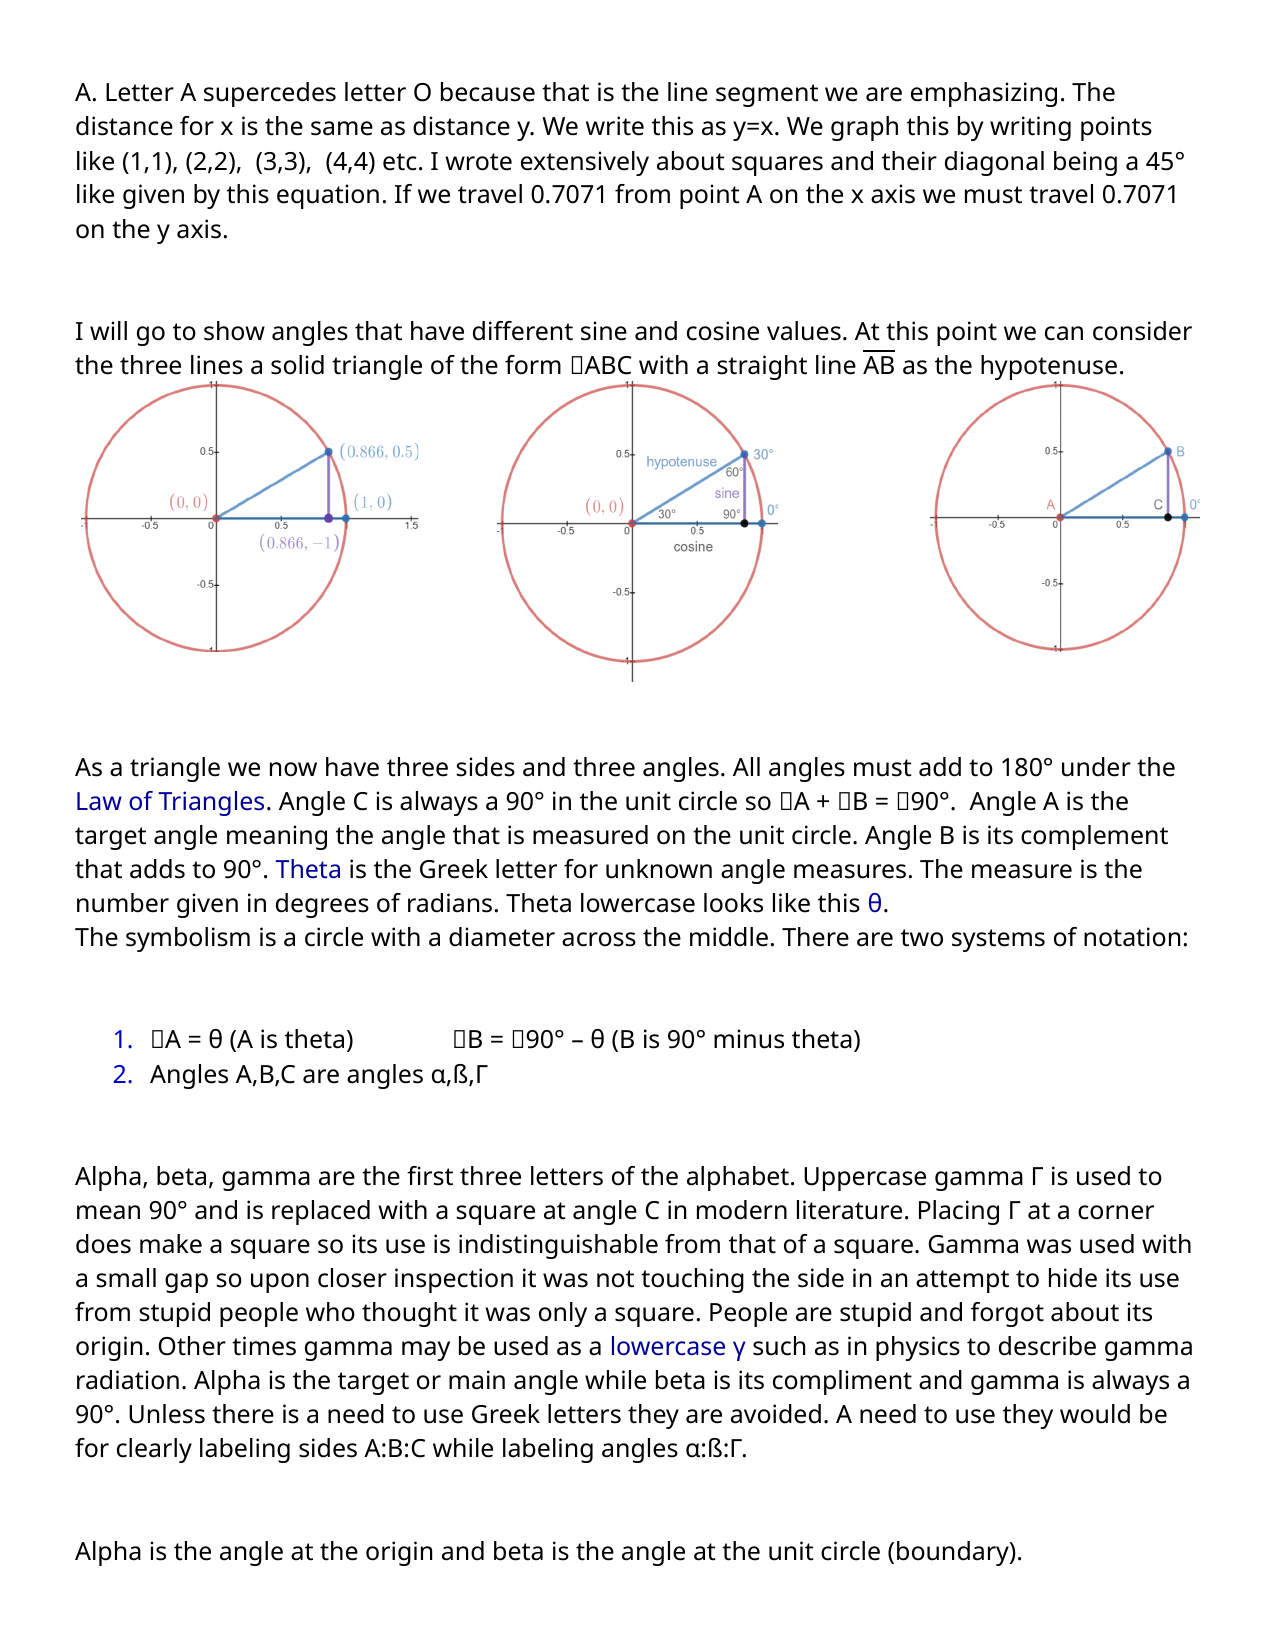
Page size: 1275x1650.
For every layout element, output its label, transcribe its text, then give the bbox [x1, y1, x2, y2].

picture [81, 381, 419, 652]
list Angles A,B,C are angles α,ß,Γ [112, 1056, 1200, 1090]
list A = θ (A is theta) B = 90° – θ (B is 90° minus theta) [112, 1022, 1200, 1056]
text Alpha is the angle at the origin and beta is the angle at the unit circle (boundary). [75, 1533, 1200, 1567]
text A. Letter A supercedes letter O because that is the line segment we are emphasizing. The distance for x is the same as distance y. We write this as y=x. We graph this by writing points like (1,1), (2,2), (3,3), (4,4) etc. I wrote extensively about squares and their diagonal being a 45° like given by this equation. If we travel 0.7071 from point A on the x axis we must travel 0.7071 on the y axis. [75, 75, 1200, 245]
text Alpha, beta, gamma are the first three letters of the alphabet. Uppercase gamma Γ is used to mean 90° and is replaced with a square at angle C in modern literature. Placing Γ at a corner does make a square so its use is indistinguishable from that of a square. Gamma was used with a small gap so upon closer inspection it was not touching the side in an attempt to hide its use from stupid people who thought it was only a square. People are stupid and forgot about its origin. Other times gamma may be used as a lowercase γ such as in physics to describe gamma radiation. Alpha is the target or main angle while beta is its compliment and gamma is always a 90°. Unless there is a need to use Greek letters they are avoided. A need to use they would be for clearly labeling sides A:B:C while labeling angles α:ß:Γ. [75, 1158, 1200, 1465]
text As a triangle we now have three sides and three angles. All angles must add to 180° under the Law of Triangles. Angle C is always a 90° in the unit circle so A + B = 90°. Angle A is the target angle meaning the angle that is measured on the unit circle. Angle B is its complement that adds to 90°. Theta is the Greek letter for unknown angle measures. The measure is the number given in degrees of radians. Theta lowercase looks like this θ. [75, 750, 1200, 920]
picture [496, 381, 779, 682]
text The symbolism is a circle with a diameter across the middle. There are two systems of notation: [75, 920, 1200, 954]
picture [930, 381, 1200, 652]
text I will go to show angles that have different sine and cosine values. At this point we can consider the three lines a solid triangle of the form ABC with a straight line AB as the hypotenuse. [75, 313, 1200, 382]
